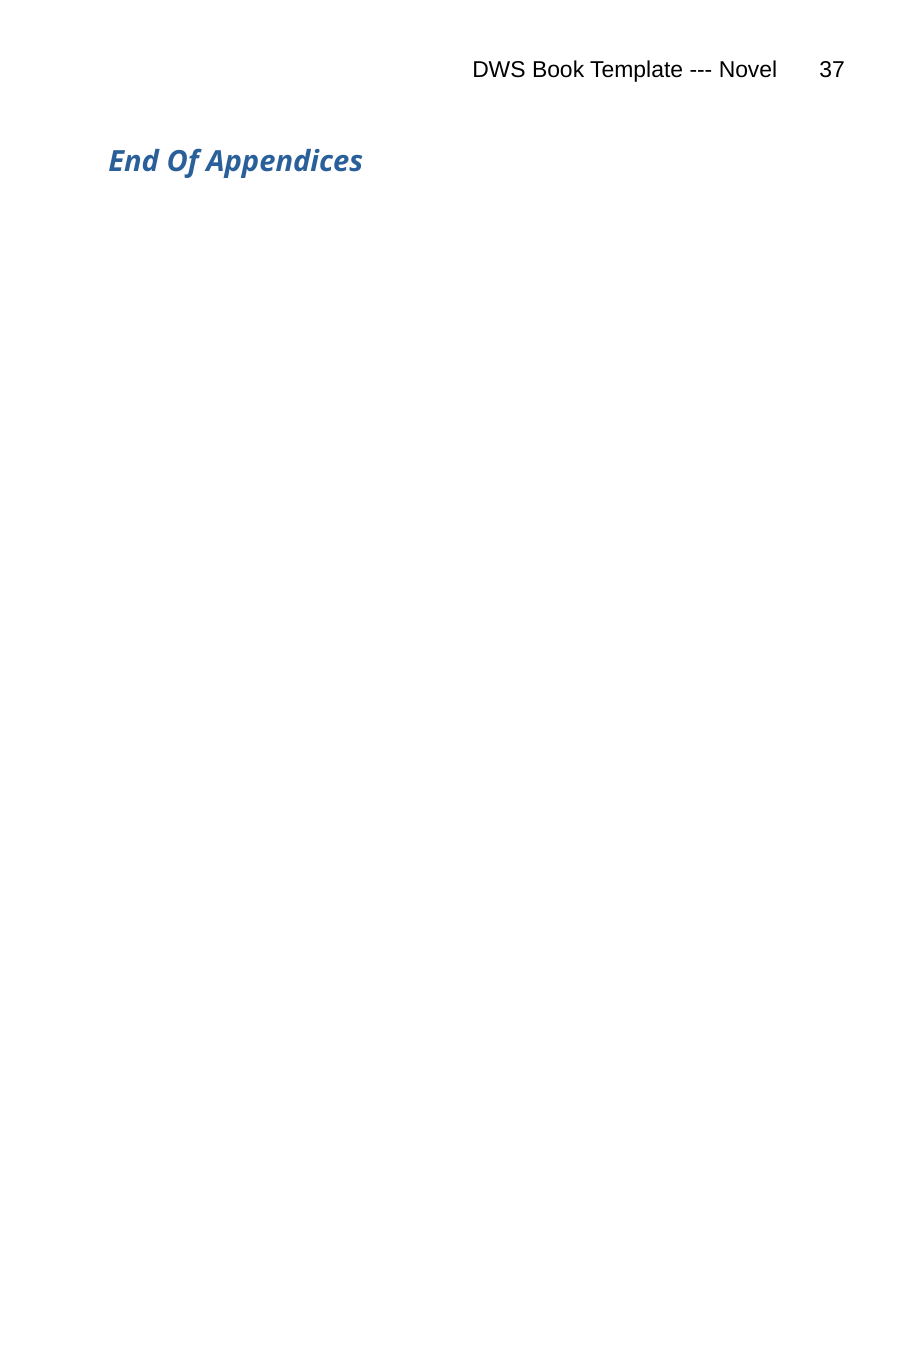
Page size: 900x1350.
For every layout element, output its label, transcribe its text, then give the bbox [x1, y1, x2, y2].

subtitle End of Appendices [108, 140, 844, 180]
